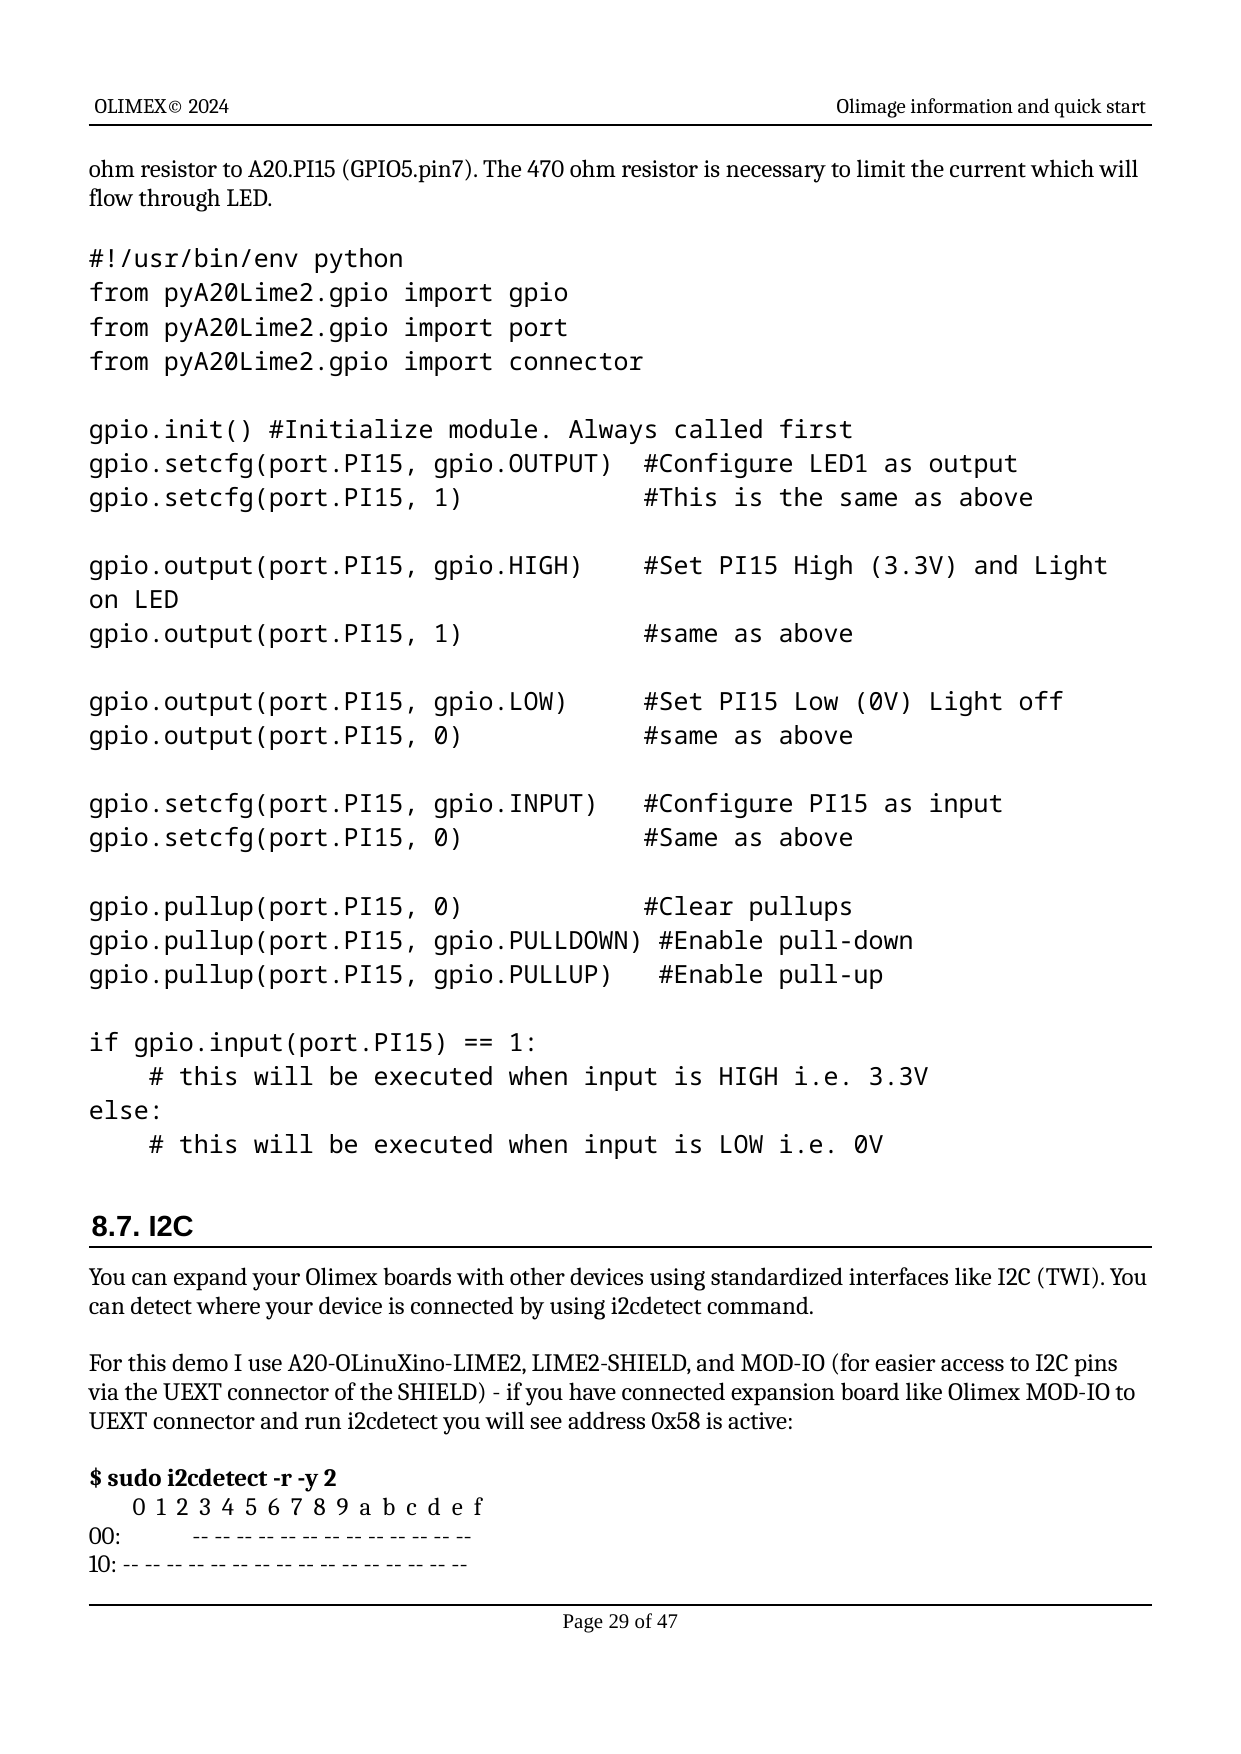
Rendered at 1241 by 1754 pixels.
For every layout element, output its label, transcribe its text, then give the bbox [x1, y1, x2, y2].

text gpio.setcfg(port.PI15, gpio.OUTPUT) #Configure LED1 as output [88, 445, 1152, 479]
text if gpio.input(port.PI15) == 1: [88, 1024, 1152, 1058]
text You can expand your Olimex boards with other devices using standardized interfaces like I2C (TWI). You can detect where your device is connected by using i2cdetect command. [88, 1263, 1152, 1320]
text gpio.init() #Initialize module. Always called first [88, 411, 1152, 445]
text gpio.pullup(port.PI15, 0) #Clear pullups [88, 888, 1152, 922]
text gpio.setcfg(port.PI15, 0) #Same as above [88, 820, 1152, 854]
text gpio.output(port.PI15, 1) #same as above [88, 616, 1152, 650]
text #!/usr/bin/env python [88, 241, 1152, 275]
text from pyA20Lime2.gpio import port [88, 309, 1152, 343]
text # this will be executed when input is LOW i.e. 0V [88, 1127, 1152, 1161]
text For this demo I use A20-OLinuXino-LIME2, LIME2-SHIELD, and MOD-IO (for easier access to I2C pins via the UEXT connector of the SHIELD) - if you have connected expansion board like Olimex MOD-IO to UEXT connector and run i2cdetect you will see address 0x58 is active: [88, 1349, 1152, 1435]
text $ sudo i2cdetect -r -y 2 [88, 1464, 1152, 1493]
text ohm resistor to A20.PI15 (GPIO5.pin7). The 470 ohm resistor is necessary to limit the current which will flow through LED. [88, 155, 1152, 212]
text # this will be executed when input is HIGH i.e. 3.3V [88, 1058, 1152, 1093]
text gpio.setcfg(port.PI15, 1) #This is the same as above [88, 479, 1152, 513]
text from pyA20Lime2.gpio import connector [88, 343, 1152, 377]
text gpio.pullup(port.PI15, gpio.PULLDOWN) #Enable pull-down [88, 922, 1152, 956]
text else: [88, 1093, 1152, 1127]
text gpio.setcfg(port.PI15, gpio.INPUT) #Configure PI15 as input [88, 786, 1152, 820]
text gpio.output(port.PI15, gpio.LOW) #Set PI15 Low (0V) Light off [88, 684, 1152, 718]
text 0 1 2 3 4 5 6 7 8 9 a b c d e f [88, 1493, 1152, 1522]
text gpio.output(port.PI15, gpio.HIGH) #Set PI15 High (3.3V) and Light on LED [88, 548, 1152, 616]
text 10: -- -- -- -- -- -- -- -- -- -- -- -- -- -- -- -- [88, 1550, 1152, 1579]
subtitle 8.7. I2C [88, 1207, 1152, 1248]
text 00: -- -- -- -- -- -- -- -- -- -- -- -- -- [88, 1522, 1152, 1550]
text gpio.pullup(port.PI15, gpio.PULLUP) #Enable pull-up [88, 956, 1152, 990]
text gpio.output(port.PI15, 0) #same as above [88, 718, 1152, 752]
text from pyA20Lime2.gpio import gpio [88, 275, 1152, 309]
